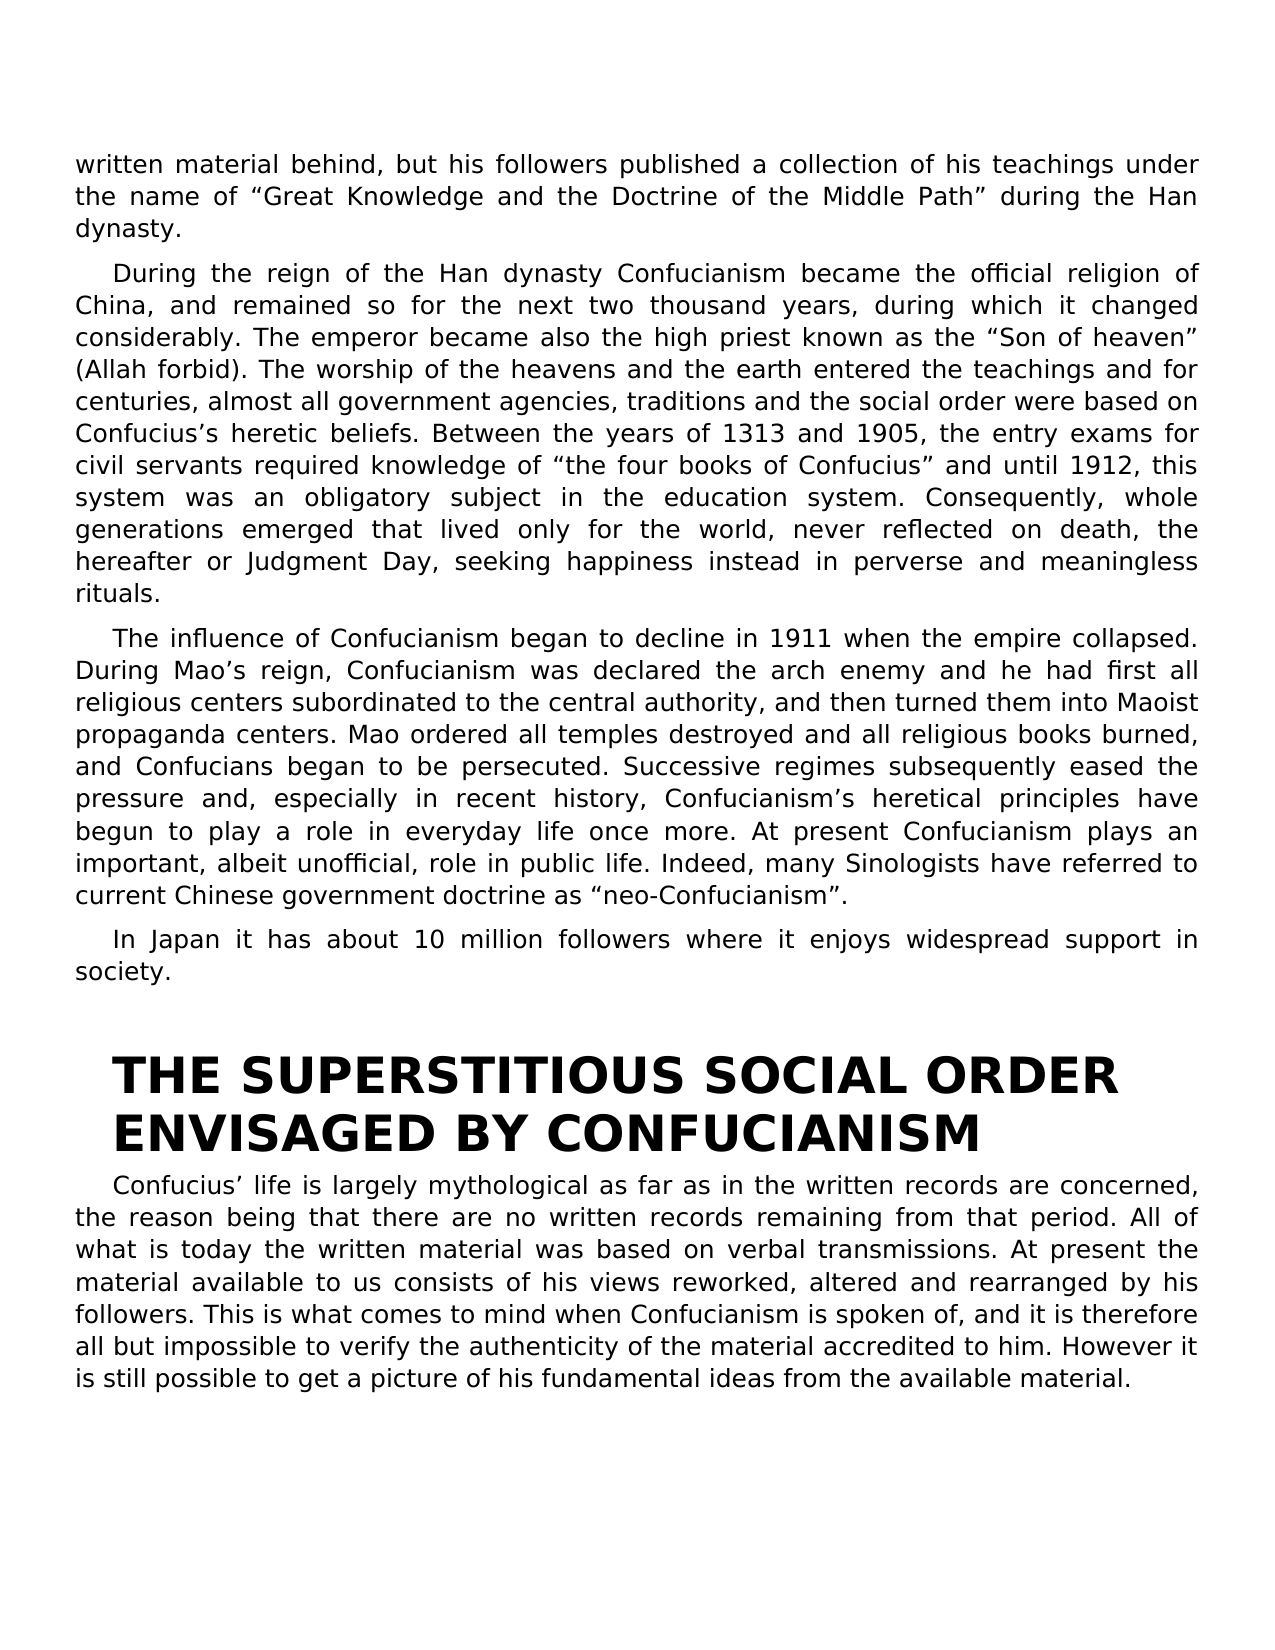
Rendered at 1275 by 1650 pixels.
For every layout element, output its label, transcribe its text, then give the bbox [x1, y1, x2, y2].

text During the reign of the Han dynasty Confucianism became the official religion of China, and remained so for the next two thousand years, during which it changed considerably. The emperor became also the high priest known as the “Son of heaven” (Allah forbid). The worship of the heavens and the earth entered the teachings and for centuries, almost all government agencies, traditions and the social order were based on Confucius’s heretic beliefs. Between the years of 1313 and 1905, the entry exams for civil servants required knowledge of “the four books of Confucius” and until 1912, this system was an obligatory subject in the education system. Consequently, whole generations emerged that lived only for the world, never reflected on death, the hereafter or Judgment Day, seeking happiness instead in perverse and meaningless rituals. [75, 259, 1200, 609]
subtitle THE SUPERSTITIOUS SOCIAL ORDER ENVISAGED BY CONFUCIANISM [112, 1047, 1200, 1163]
text written material behind, but his followers published a collection of his teachings under the name of “Great Knowledge and the Doctrine of the Middle Path” during the Han dynasty. [75, 150, 1200, 243]
text Confucius’ life is largely mythological as far as in the written records are concerned, the reason being that there are no written records remaining from that period. All of what is today the written material was based on verbal transmissions. At present the material available to us consists of his views reworked, altered and rearranged by his followers. This is what comes to mind when Confucianism is spoken of, and it is therefore all but impossible to verify the authenticity of the material accredited to him. However it is still possible to get a picture of his fundamental ideas from the available material. [75, 1171, 1200, 1393]
text In Japan it has about 10 million followers where it enjoys widespread support in society. [75, 925, 1200, 987]
text The influence of Confucianism began to decline in 1911 when the empire collapsed. During Mao’s reign, Confucianism was declared the arch enemy and he had first all religious centers subordinated to the central authority, and then turned them into Maoist propaganda centers. Mao ordered all temples destroyed and all religious books burned, and Confucians began to be persecuted. Successive regimes subsequently eased the pressure and, especially in recent history, Confucianism’s heretical principles have begun to play a role in everyday life once more. At present Confucianism plays an important, albeit unofficial, role in public life. Indeed, many Sinologists have referred to current Chinese government doctrine as “neo-Confucianism”. [75, 624, 1200, 910]
